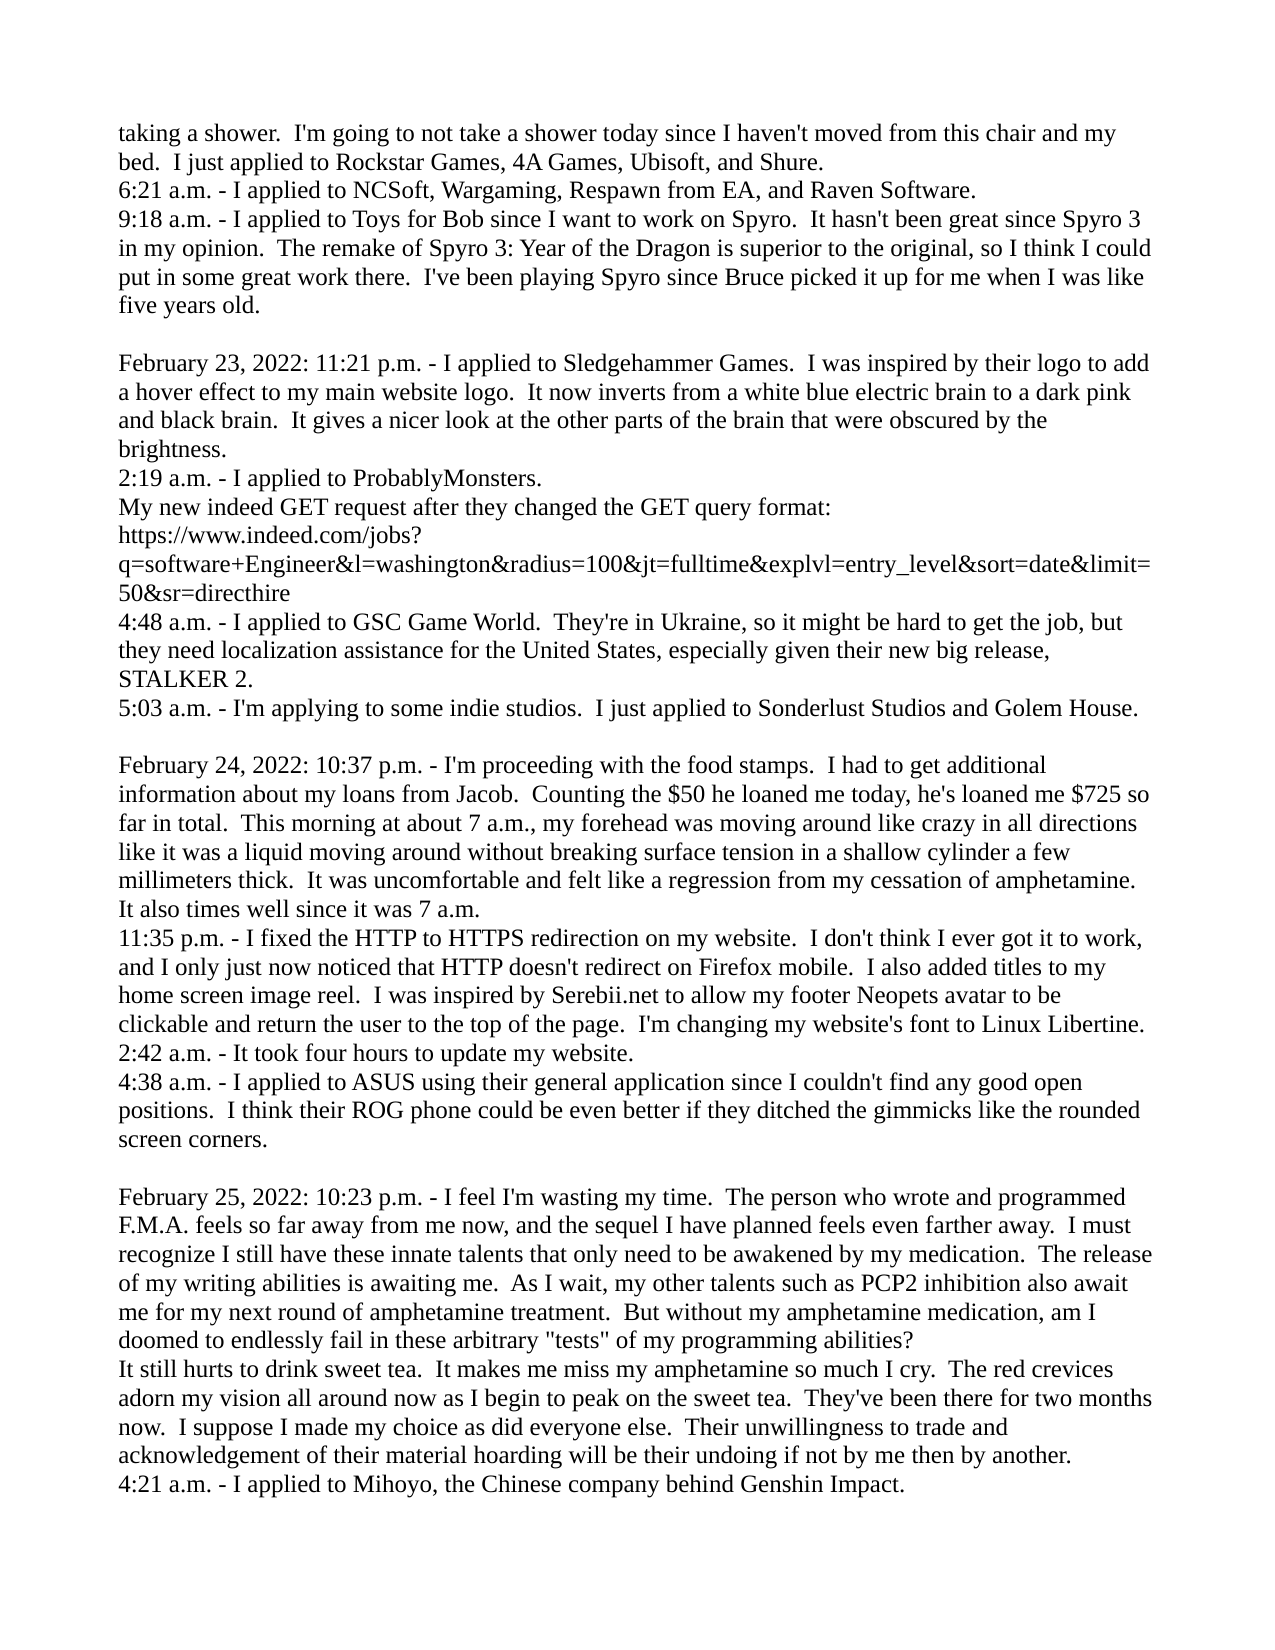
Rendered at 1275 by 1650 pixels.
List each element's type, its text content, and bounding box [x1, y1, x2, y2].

text 2:19 a.m. - I applied to ProbablyMonsters. [118, 463, 1157, 492]
text 11:35 p.m. - I fixed the HTTP to HTTPS redirection on my website. I don't think I ever got it to work, and I only just now noticed that HTTP doesn't redirect on Firefox mobile. I also added titles to my home screen image reel. I was inspired by Serebii.net to allow my footer Neopets avatar to be clickable and return the user to the top of the page. I'm changing my website's font to Linux Libertine. [118, 923, 1157, 1038]
text https://www.indeed.com/jobs?q=software+Engineer&l=washington&radius=100&jt=fulltime&explvl=entry_level&sort=date&limit=50&sr=directhire [118, 521, 1157, 607]
text 4:21 a.m. - I applied to Mihoyo, the Chinese company behind Genshin Impact. [118, 1469, 1157, 1498]
text February 23, 2022: 11:21 p.m. - I applied to Sledgehammer Games. I was inspired by their logo to add a hover effect to my main website logo. It now inverts from a white blue electric brain to a dark pink and black brain. It gives a nicer look at the other parts of the brain that were obscured by the brightness. [118, 348, 1157, 463]
text taking a shower. I'm going to not take a shower today since I haven't moved from this chair and my bed. I just applied to Rockstar Games, 4A Games, Ubisoft, and Shure. [118, 118, 1157, 176]
text February 24, 2022: 10:37 p.m. - I'm proceeding with the food stamps. I had to get additional information about my loans from Jacob. Counting the $50 he loaned me today, he's loaned me $725 so far in total. This morning at about 7 a.m., my forehead was moving around like crazy in all directions like it was a liquid moving around without breaking surface tension in a shallow cylinder a few millimeters thick. It was uncomfortable and felt like a regression from my cessation of amphetamine. It also times well since it was 7 a.m. [118, 751, 1157, 923]
text 4:38 a.m. - I applied to ASUS using their general application since I couldn't find any good open positions. I think their ROG phone could be even better if they ditched the gimmicks like the rounded screen corners. [118, 1067, 1157, 1153]
text My new indeed GET request after they changed the GET query format: [118, 492, 1157, 521]
text 2:42 a.m. - It took four hours to update my website. [118, 1038, 1157, 1067]
text 6:21 a.m. - I applied to NCSoft, Wargaming, Respawn from EA, and Raven Software. [118, 176, 1157, 204]
text 9:18 a.m. - I applied to Toys for Bob since I want to work on Spyro. It hasn't been great since Spyro 3 in my opinion. The remake of Spyro 3: Year of the Dragon is superior to the original, so I think I could put in some great work there. I've been playing Spyro since Bruce picked it up for me when I was like five years old. [118, 204, 1157, 319]
text 5:03 a.m. - I'm applying to some indie studios. I just applied to Sonderlust Studios and Golem House. [118, 693, 1157, 722]
text It still hurts to drink sweet tea. It makes me miss my amphetamine so much I cry. The red crevices adorn my vision all around now as I begin to peak on the sweet tea. They've been there for two months now. I suppose I made my choice as did everyone else. Their unwillingness to trade and acknowledgement of their material hoarding will be their undoing if not by me then by another. [118, 1354, 1157, 1469]
text 4:48 a.m. - I applied to GSC Game World. They're in Ukraine, so it might be hard to get the job, but they need localization assistance for the United States, especially given their new big release, STALKER 2. [118, 607, 1157, 693]
text February 25, 2022: 10:23 p.m. - I feel I'm wasting my time. The person who wrote and programmed F.M.A. feels so far away from me now, and the sequel I have planned feels even farther away. I must recognize I still have these innate talents that only need to be awakened by my medication. The release of my writing abilities is awaiting me. As I wait, my other talents such as PCP2 inhibition also await me for my next round of amphetamine treatment. But without my amphetamine medication, am I doomed to endlessly fail in these arbitrary "tests" of my programming abilities? [118, 1182, 1157, 1354]
